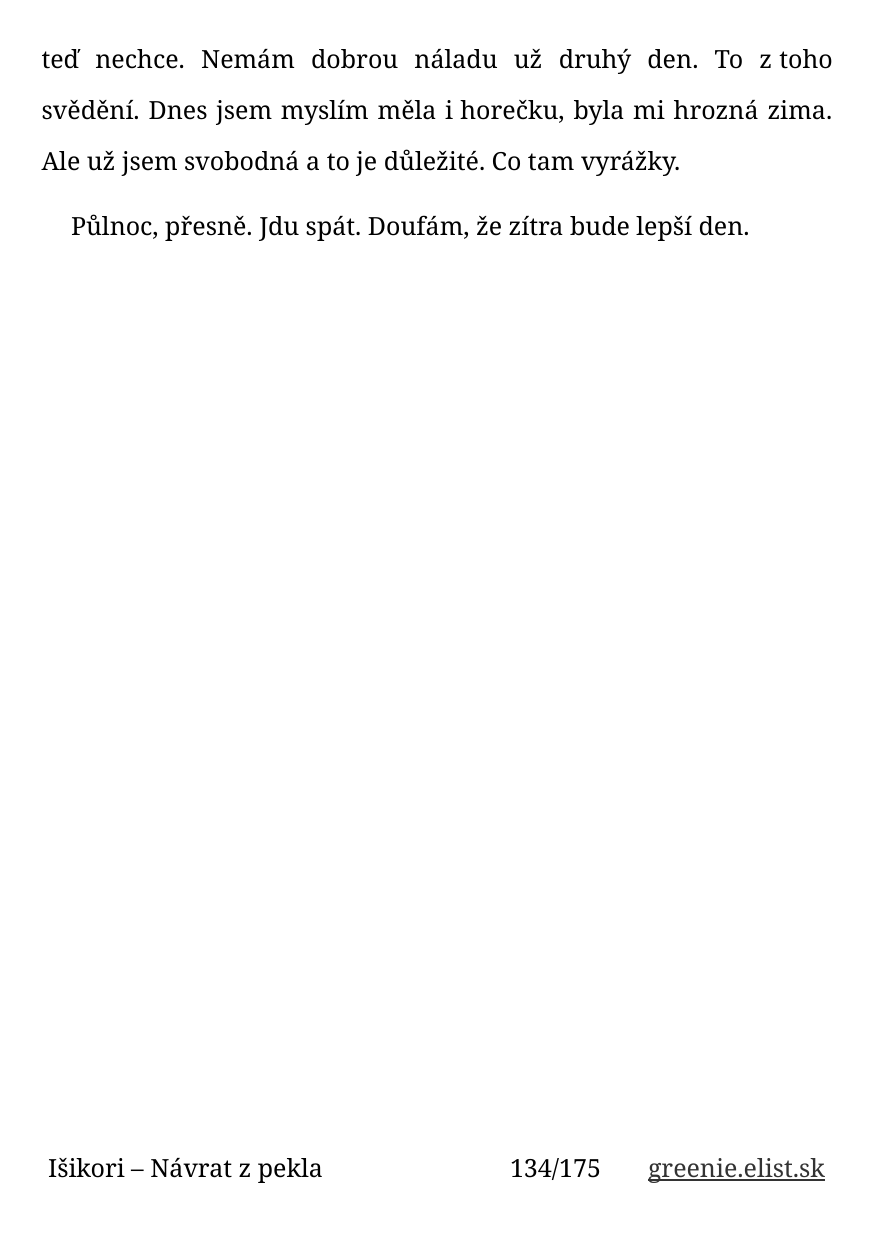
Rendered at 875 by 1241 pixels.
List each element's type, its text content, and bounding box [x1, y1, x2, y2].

text Půlnoc, přesně. Jdu spát. Doufám, že zítra bude lepší den. [41, 209, 833, 243]
text teď nechce. Nemám dobrou náladu už druhý den. To z toho svědění. Dnes jsem myslím měla i horečku, byla mi hrozná zima. Ale už jsem svobodná a to je důležité. Co tam vyrážky. [41, 41, 833, 177]
